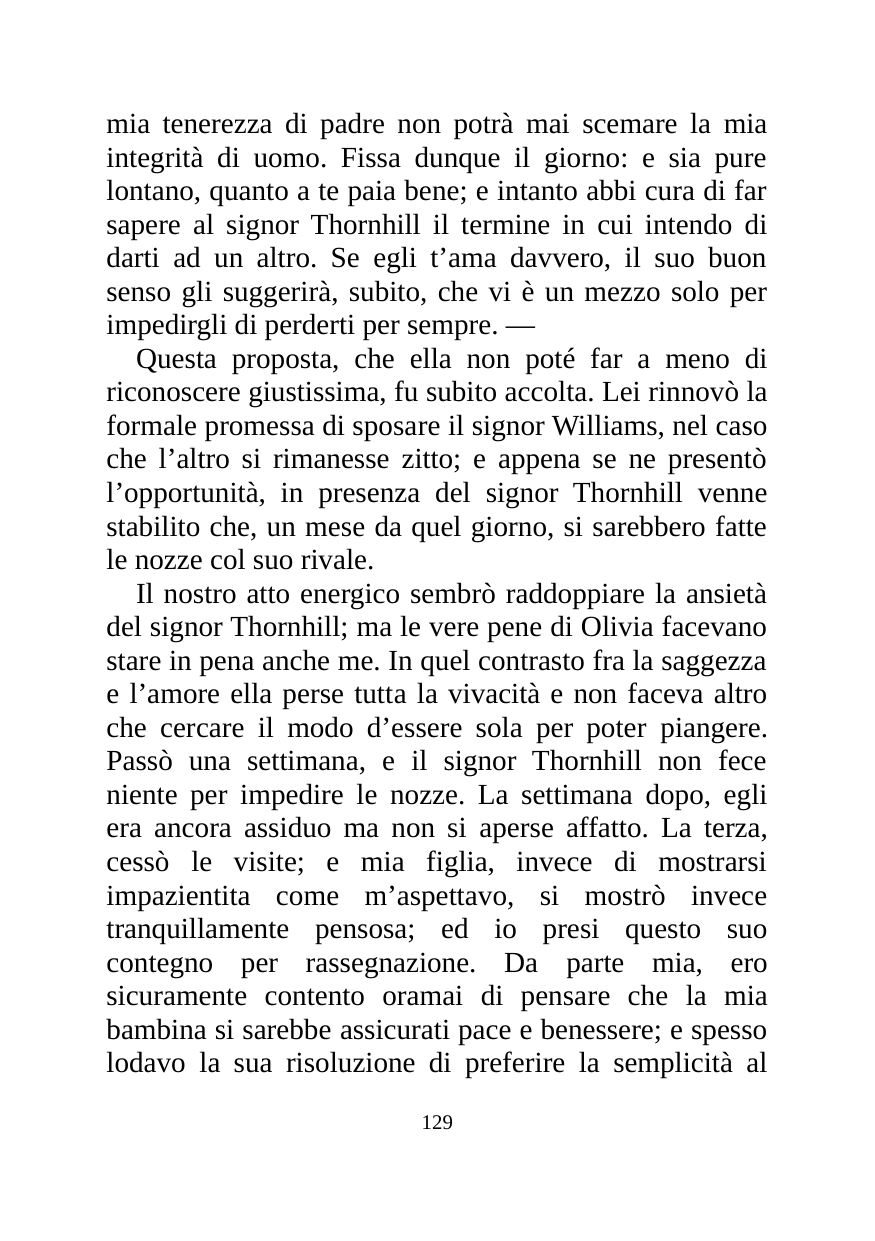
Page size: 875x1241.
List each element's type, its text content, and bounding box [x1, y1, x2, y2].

text Il nostro atto energico sembrò raddoppiare la ansietà del signor Thornhill; ma le vere pene di Olivia facevano stare in pena anche me. In quel contrasto fra la saggezza e l’amore ella perse tutta la vivacità e non faceva altro che cercare il modo d’essere sola per poter piangere. Passò una settimana, e il signor Thornhill non fece niente per impedire le nozze. La settimana dopo, egli era ancora assiduo ma non si aperse affatto. La terza, cessò le visite; e mia figlia, invece di mostrarsi impazientita come m’aspettavo, si mostrò invece tranquillamente pensosa; ed io presi questo suo contegno per rassegnazione. Da parte mia, ero sicuramente contento oramai di pensare che la mia bambina si sarebbe assicurati pace e benessere; e spesso lodavo la sua risoluzione di preferire la semplicità al [106, 576, 768, 1079]
text Questa proposta, che ella non poté far a meno di riconoscere giustissima, fu subito accolta. Lei rinnovò la formale promessa di sposare il signor Williams, nel caso che l’altro si rimanesse zitto; e appena se ne presentò l’opportunità, in presenza del signor Thornhill venne stabilito che, un mese da quel giorno, si sarebbero fatte le nozze col suo rivale. [106, 341, 768, 576]
text mia tenerezza di padre non potrà mai scemare la mia integrità di uomo. Fissa dunque il giorno: e sia pure lontano, quanto a te paia bene; e intanto abbi cura di far sapere al signor Thornhill il termine in cui intendo di darti ad un altro. Se egli t’ama davvero, il suo buon senso gli suggerirà, subito, che vi è un mezzo solo per impedirgli di perderti per sempre. — [106, 106, 768, 341]
